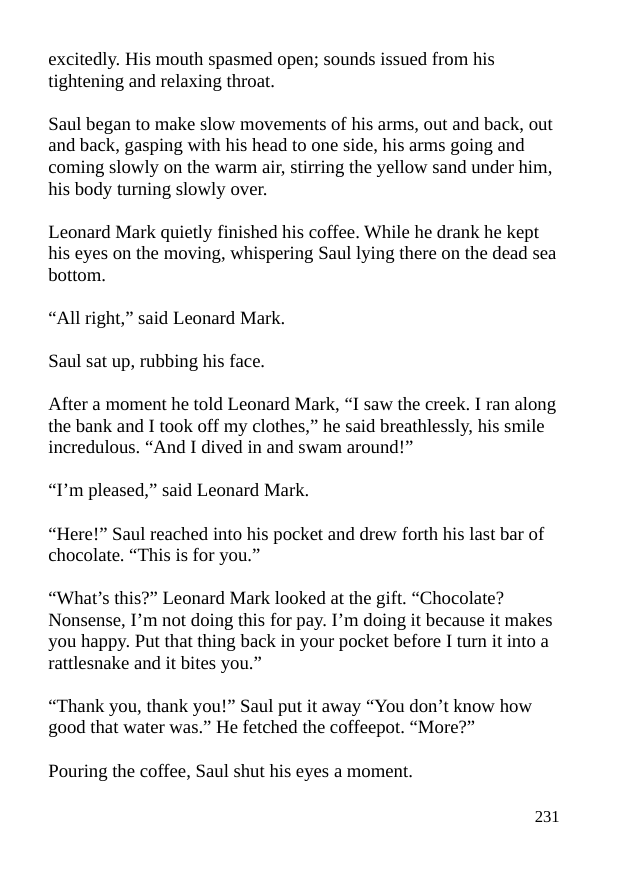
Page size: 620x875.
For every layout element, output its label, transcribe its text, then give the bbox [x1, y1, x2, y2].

text excitedly. His mouth spasmed open; sounds issued from his tightening and relaxing throat. Saul began to make slow movements of his arms, out and back, out and back, gasping with his head to one side, his arms going and coming slowly on the warm air, stirring the yellow sand under him, his body turning slowly over. Leonard Mark quietly finished his coffee. While he drank he kept his eyes on the moving, whispering Saul lying there on the dead sea bottom. “All right,” said Leonard Mark. Saul sat up, rubbing his face. After a moment he told Leonard Mark, “I saw the creek. I ran along the bank and I took off my clothes,” he said breathlessly, his smile incredulous. “And I dived in and swam around!” “I’m pleased,” said Leonard Mark. “Here!” Saul reached into his pocket and drew forth his last bar of chocolate. “This is for you.” “What’s this?” Leonard Mark looked at the gift. “Chocolate? Nonsense, I’m not doing this for pay. I’m doing it because it makes you happy. Put that thing back in your pocket before I turn it into a rattlesnake and it bites you.” “Thank you, thank you!” Saul put it away “You don’t know how good that water was.” He fetched the coffeepot. “More?” Pouring the coffee, Saul shut his eyes a moment. [48, 48, 559, 781]
